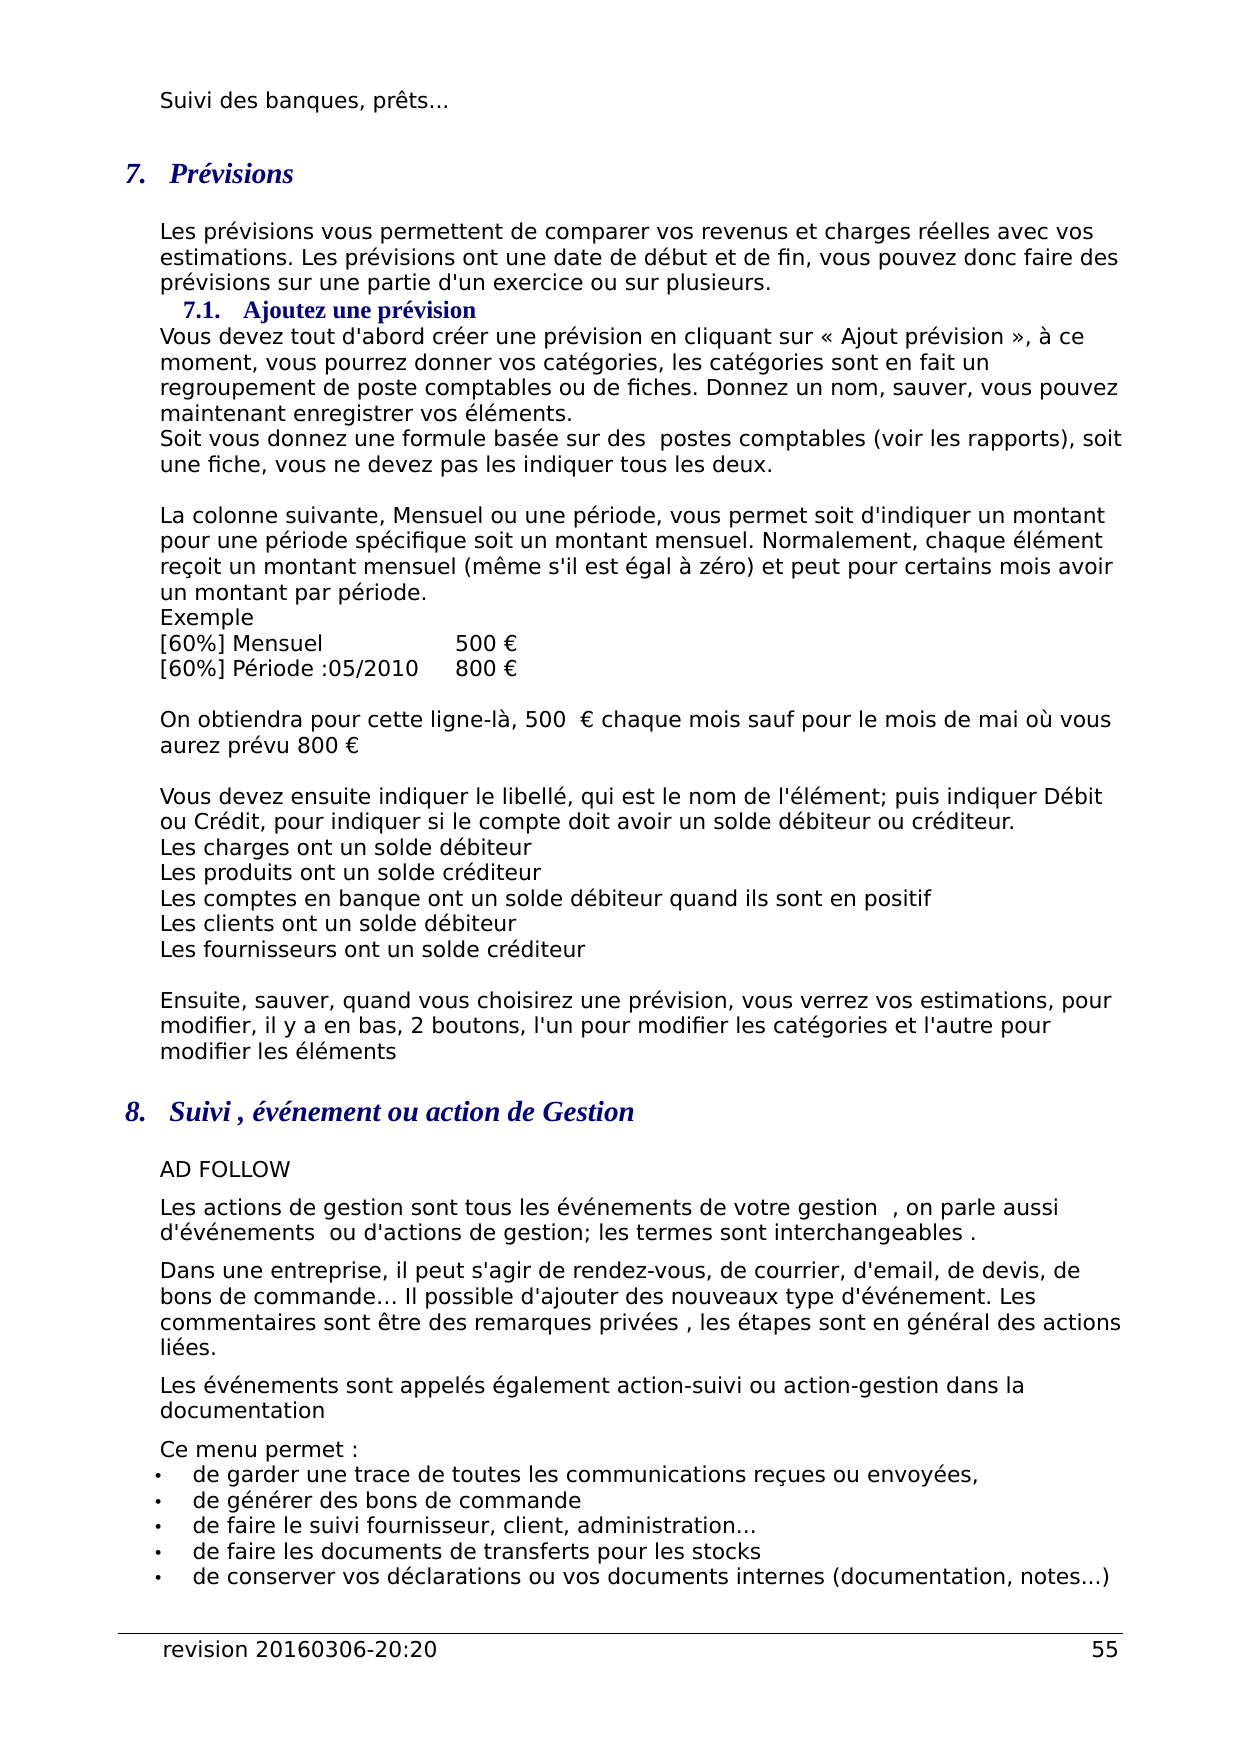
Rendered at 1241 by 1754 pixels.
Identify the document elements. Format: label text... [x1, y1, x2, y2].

subtitle Ajoutez une prévision [177, 296, 1123, 324]
text Les charges ont un solde débiteur [159, 835, 1123, 860]
text AD FOLLOW [159, 1157, 1123, 1182]
text Les prévisions vous permettent de comparer vos revenus et charges réelles avec vos estimations. Les prévisions ont une date de début et de fin, vous pouvez donc faire des prévisions sur une partie d'un exercice ou sur plusieurs. [159, 219, 1123, 296]
list de garder une trace de toutes les communications reçues ou envoyées, [155, 1462, 1123, 1488]
text [60%] Mensuel 500 € [159, 631, 1123, 656]
text Exemple [159, 605, 1123, 631]
text Les événements sont appelés également action-suivi ou action-gestion dans la documentation [159, 1373, 1123, 1424]
text Ensuite, sauver, quand vous choisirez une prévision, vous verrez vos estimations, pour modifier, il y a en bas, 2 boutons, l'un pour modifier les catégories et l'autre pour modifier les éléments [159, 988, 1123, 1064]
text Vous devez ensuite indiquer le libellé, qui est le nom de l'élément; puis indiquer Débit ou Crédit, pour indiquer si le compte doit avoir un solde débiteur ou créditeur. [159, 784, 1123, 835]
subtitle Suivi , événement ou action de Gestion [117, 1094, 1123, 1127]
text Les clients ont un solde débiteur [159, 911, 1123, 937]
text Suivi des banques, prêts... [159, 88, 1123, 114]
text [60%] Période :05/2010 800 € [159, 656, 1123, 682]
subtitle Prévisions [117, 156, 1123, 189]
text Ce menu permet : [159, 1437, 1123, 1462]
text On obtiendra pour cette ligne-là, 500 € chaque mois sauf pour le mois de mai où vous aurez prévu 800 € [159, 707, 1123, 758]
text Les comptes en banque ont un solde débiteur quand ils sont en positif [159, 886, 1123, 911]
text La colonne suivante, Mensuel ou une période, vous permet soit d'indiquer un montant pour une période spécifique soit un montant mensuel. Normalement, chaque élément reçoit un montant mensuel (même s'il est égal à zéro) et peut pour certains mois avoir un montant par période. [159, 503, 1123, 605]
text Les fournisseurs ont un solde créditeur [159, 937, 1123, 962]
list de faire les documents de transferts pour les stocks [155, 1539, 1123, 1564]
text Les actions de gestion sont tous les événements de votre gestion , on parle aussi d'événements ou d'actions de gestion; les termes sont interchangeables . [159, 1195, 1123, 1246]
text Soit vous donnez une formule basée sur des postes comptables (voir les rapports), soit une fiche, vous ne devez pas les indiquer tous les deux. [159, 426, 1123, 477]
text Vous devez tout d'abord créer une prévision en cliquant sur « Ajout prévision », à ce moment, vous pourrez donner vos catégories, les catégories sont en fait un regroupement de poste comptables ou de fiches. Donnez un nom, sauver, vous pouvez maintenant enregistrer vos éléments. [159, 324, 1123, 426]
list de conserver vos déclarations ou vos documents internes (documentation, notes...) [155, 1564, 1123, 1590]
list de faire le suivi fournisseur, client, administration... [155, 1513, 1123, 1539]
text Dans une entreprise, il peut s'agir de rendez-vous, de courrier, d'email, de devis, de bons de commande… Il possible d'ajouter des nouveaux type d'événement. Les commentaires sont être des remarques privées , les étapes sont en général des actions liées. [159, 1258, 1123, 1361]
list de générer des bons de commande [155, 1488, 1123, 1513]
text Les produits ont un solde créditeur [159, 860, 1123, 886]
